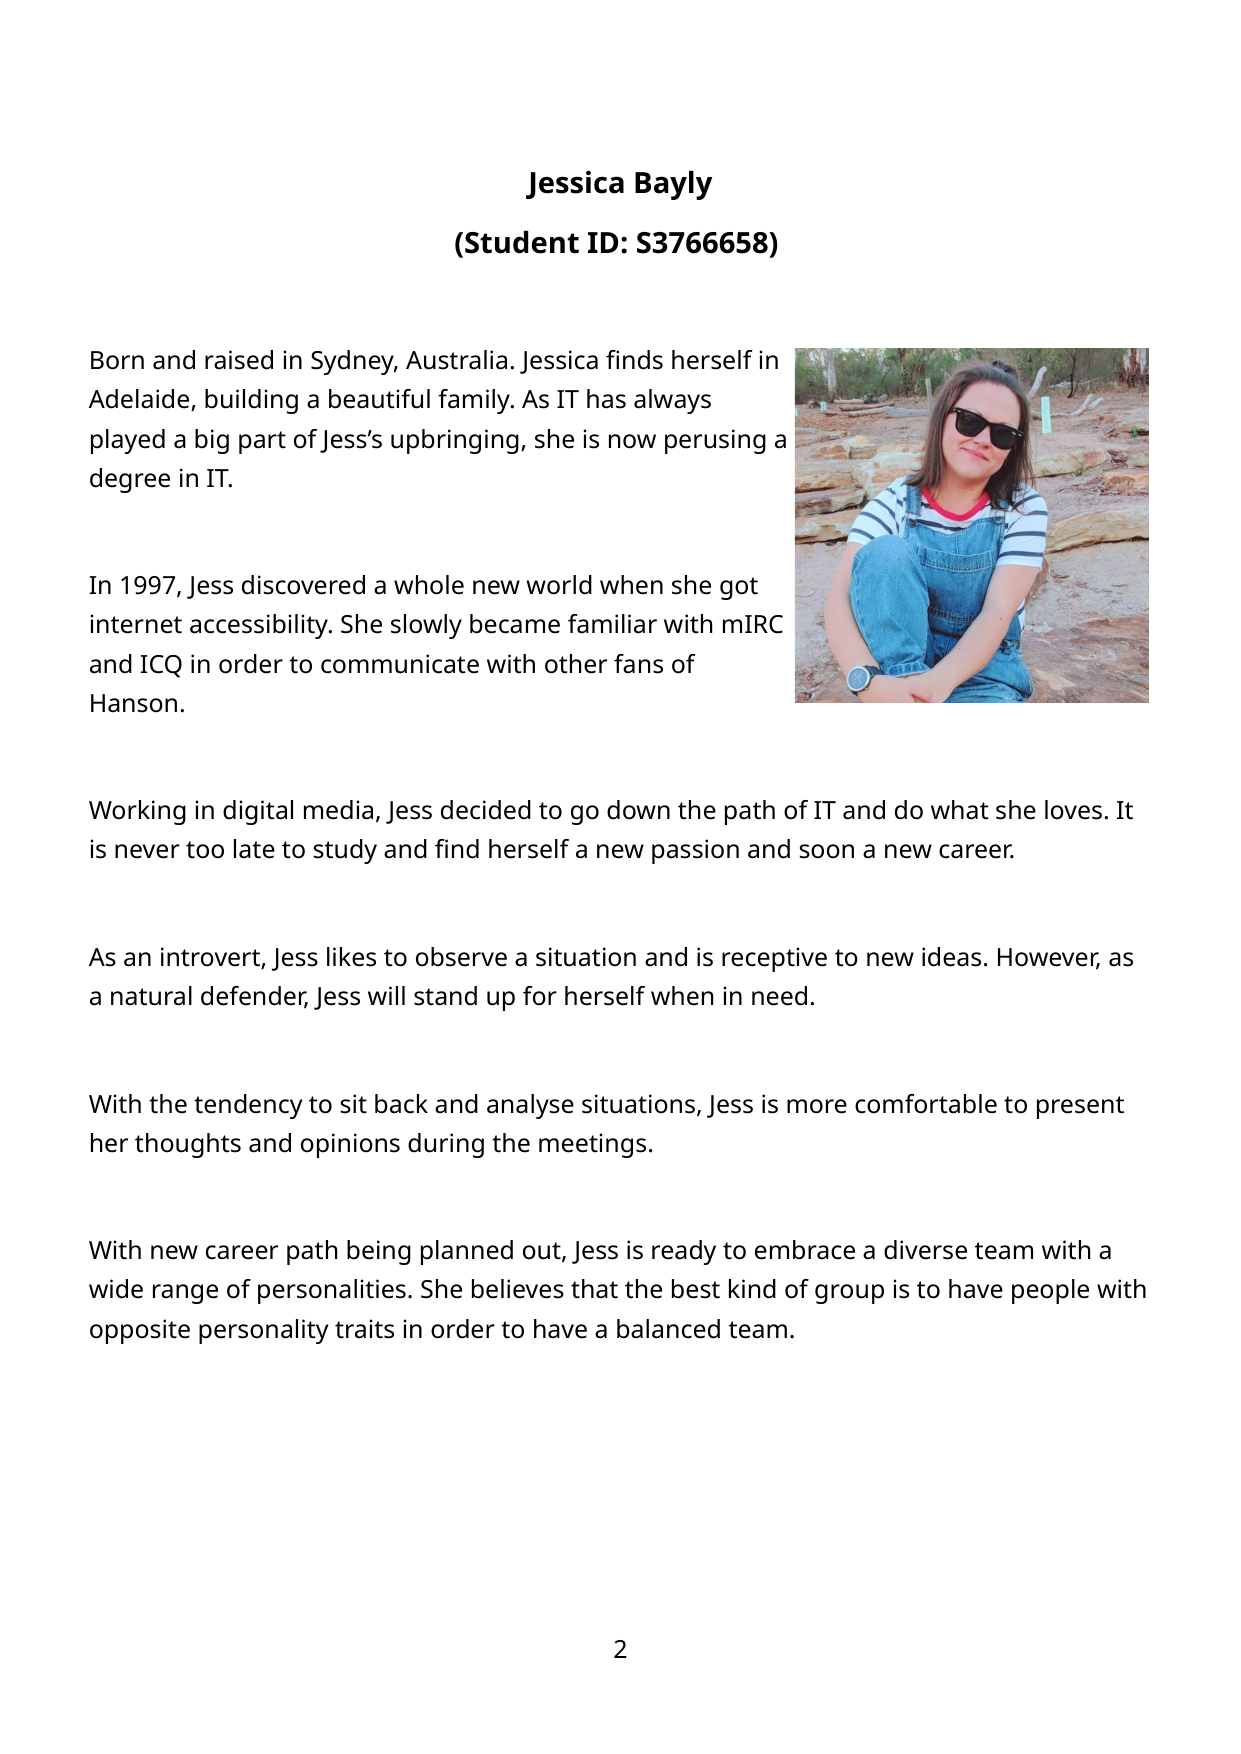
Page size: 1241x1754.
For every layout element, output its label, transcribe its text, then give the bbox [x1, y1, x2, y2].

text With the tendency to sit back and analyse situations, Jess is more comfortable to present her thoughts and opinions during the meetings. [88, 1086, 1152, 1159]
text Born and raised in Sydney, Australia. Jessica finds herself in Adelaide, building a beautiful family. As IT has always played a big part of Jess’s upbringing, she is now perusing a degree in IT. [88, 343, 1152, 494]
text (Student ID: S3766658) [88, 222, 1152, 262]
text In 1997, Jess discovered a whole new world when she got internet accessibility. She slowly became familiar with mIRC and ICQ in order to communicate with other fans of Hanson. [88, 568, 1152, 719]
text With new career path being planned out, Jess is ready to embrace a diverse team with a wide range of personalities. She believes that the best kind of group is to have people with opposite personality traits in order to have a balanced team. [88, 1233, 1152, 1345]
text Jessica Bayly [88, 162, 1152, 202]
text Working in digital media, Jess decided to go down the path of IT and do what she loves. It is never too late to study and find herself a new passion and soon a new career. [88, 793, 1152, 866]
picture [794, 348, 1149, 703]
text As an introvert, Jess likes to observe a situation and is receptive to new ideas. However, as a natural defender, Jess will stand up for herself when in need. [88, 939, 1152, 1013]
